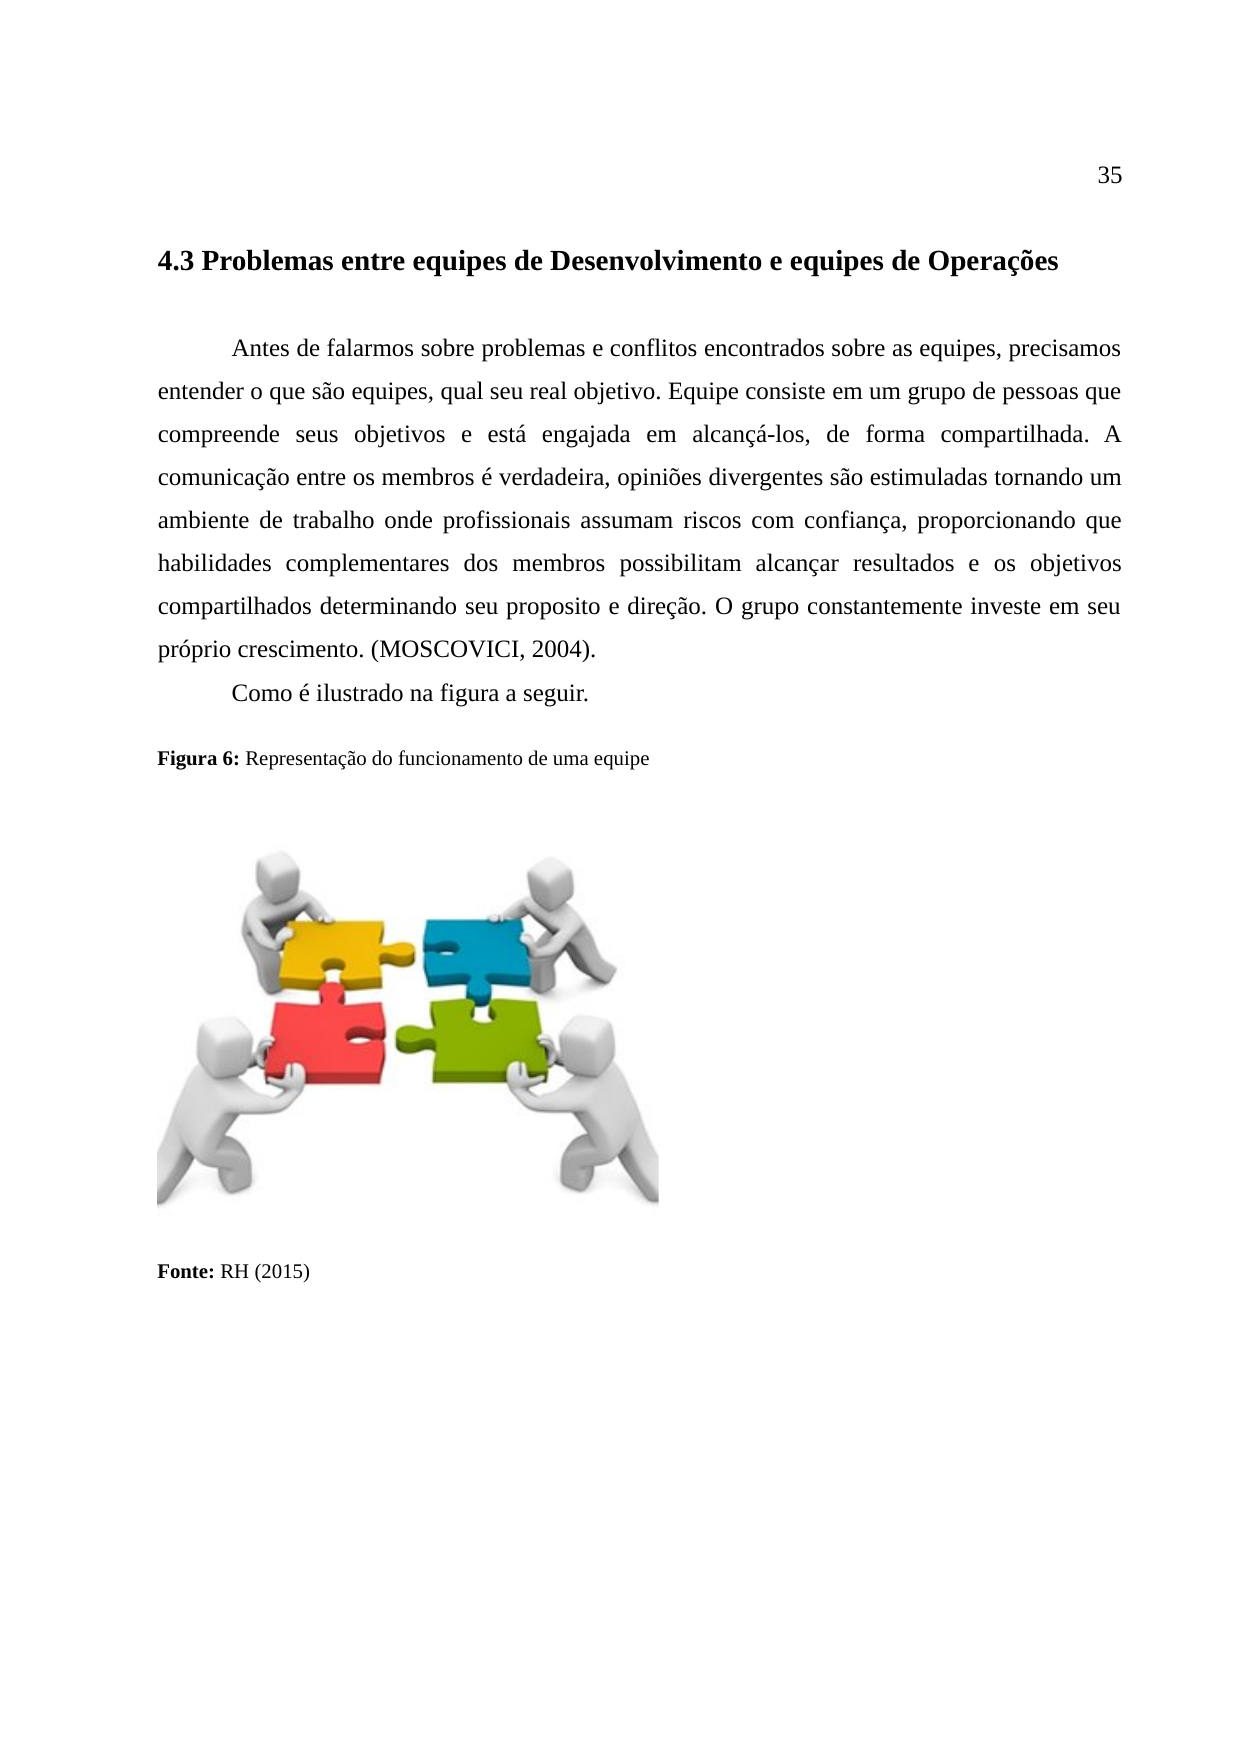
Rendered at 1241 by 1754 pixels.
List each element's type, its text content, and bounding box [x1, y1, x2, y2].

text Fonte: RH (2015) [157, 1259, 658, 1283]
text Antes de falarmos sobre problemas e conflitos encontrados sobre as equipes, precisamos entender o que são equipes, qual seu real objetivo. Equipe consiste em um grupo de pessoas que compreende seus objetivos e está engajada em alcançá-los, de forma compartilhada. A comunicação entre os membros é verdadeira, opiniões divergentes são estimuladas tornando um ambiente de trabalho onde profissionais assumam riscos com confiança, proporcionando que habilidades complementares dos membros possibilitam alcançar resultados e os objetivos compartilhados determinando seu proposito e direção. O grupo constantemente investe em seu próprio crescimento. (MOSCOVICI, 2004). [158, 333, 1122, 663]
text Figura 6: Representação do funcionamento de uma equipe [157, 746, 658, 769]
text Como é ilustrado na figura a seguir. [158, 678, 1122, 706]
subtitle 4.3 Problemas entre equipes de Desenvolvimento e equipes de Operações [158, 243, 1122, 277]
picture [157, 794, 659, 1259]
